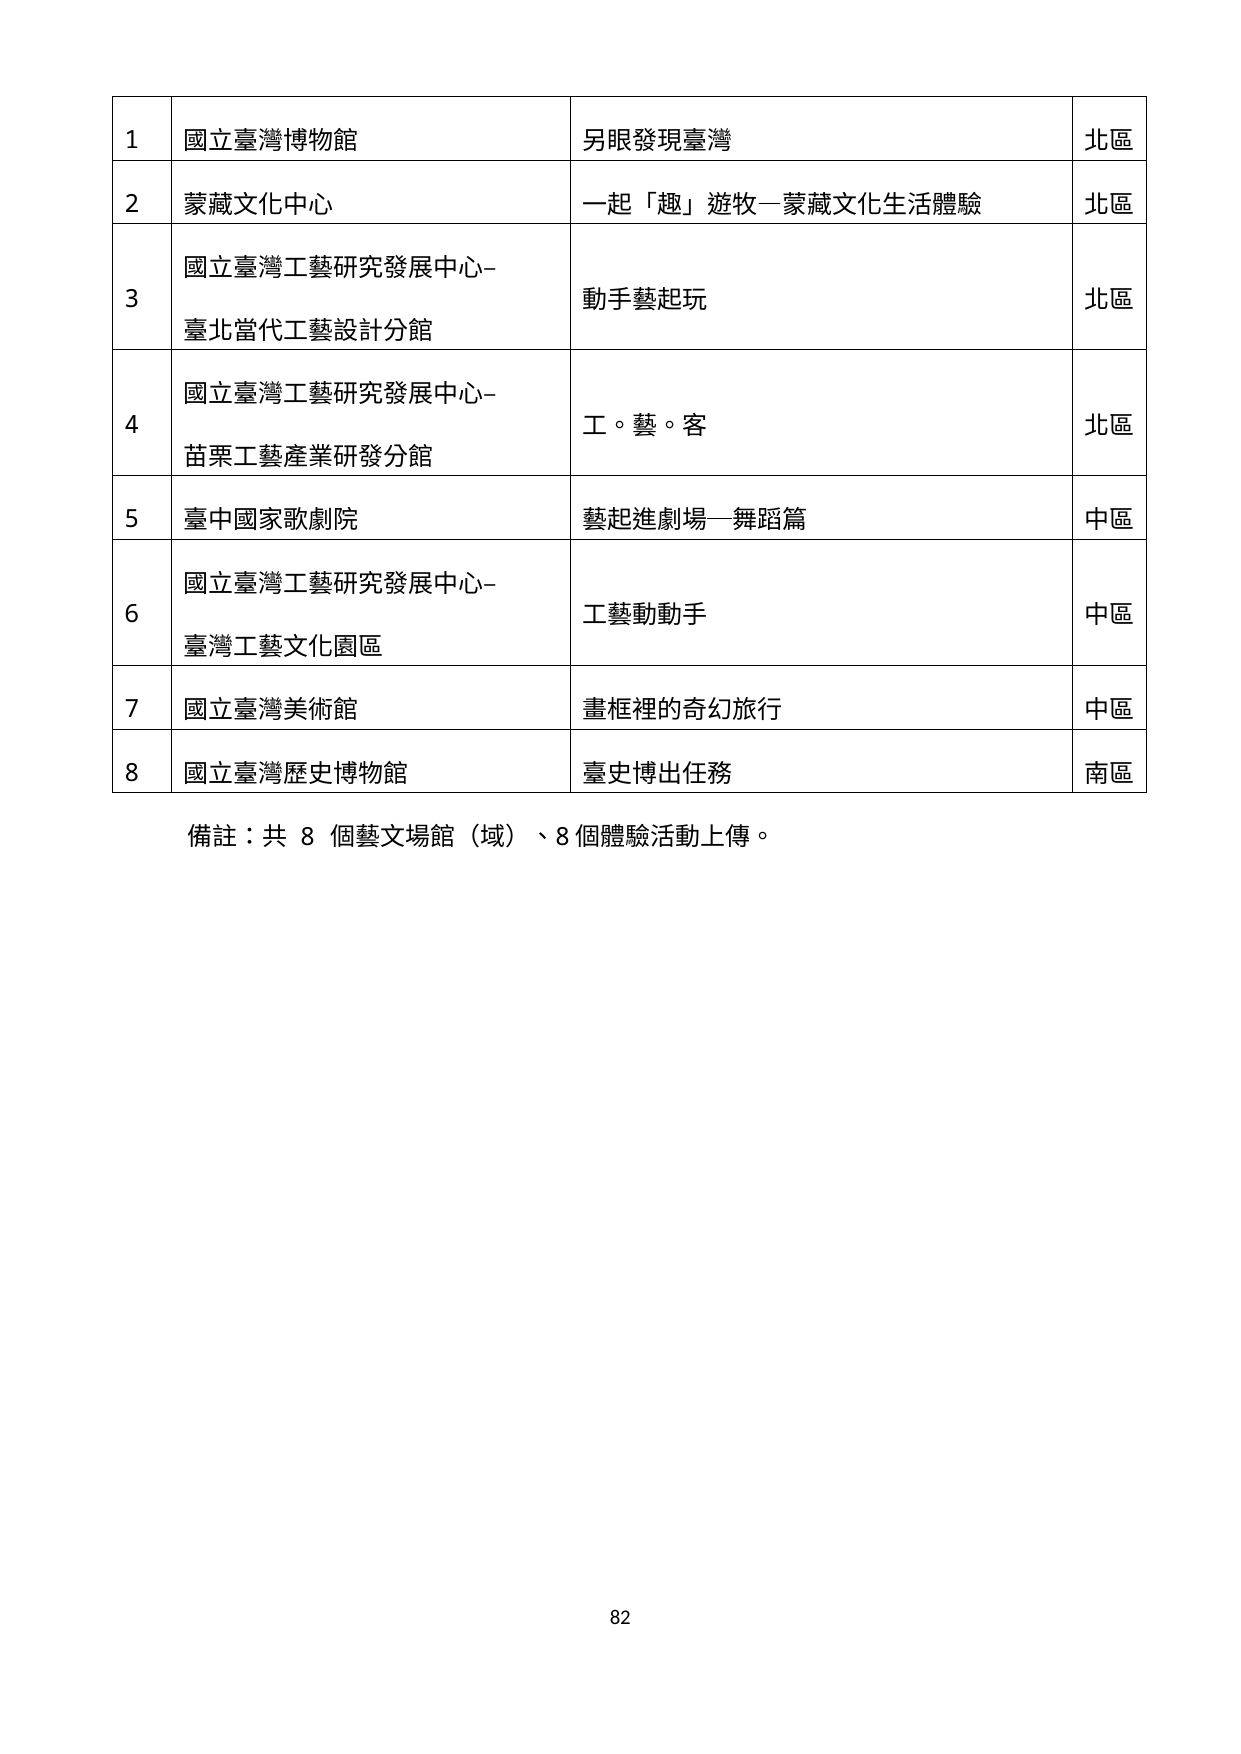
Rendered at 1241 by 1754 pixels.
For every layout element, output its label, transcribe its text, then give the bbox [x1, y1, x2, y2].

table_cell 北區 [1073, 161, 1146, 223]
table_cell 工。藝。客 [571, 350, 1072, 475]
table_cell 另眼發現臺灣 [571, 97, 1072, 160]
table_cell 8 [113, 730, 171, 792]
table_cell 一起「趣」遊牧—蒙藏文化生活體驗 [571, 161, 1072, 223]
table_cell 中區 [1073, 540, 1146, 665]
table_cell 藝起進劇場─舞蹈篇 [571, 476, 1072, 539]
table_cell 北區 [1073, 224, 1146, 349]
table_cell 北區 [1073, 97, 1146, 160]
text 備註：共 8 個藝文場館（域）、8個體驗活動上傳。 [187, 793, 1053, 856]
table_cell 國立臺灣工藝研究發展中心– 臺灣工藝文化園區 [172, 540, 570, 665]
table_cell 臺史博出任務 [571, 730, 1072, 792]
table_cell 南區 [1073, 730, 1146, 792]
table_cell 北區 [1073, 350, 1146, 475]
table_cell 國立臺灣美術館 [172, 666, 570, 728]
table_cell 中區 [1073, 476, 1146, 539]
table_cell 中區 [1073, 666, 1146, 728]
table_cell 畫框裡的奇幻旅行 [571, 666, 1072, 728]
table_cell 工藝動動手 [571, 540, 1072, 665]
table_cell 國立臺灣博物館 [172, 97, 570, 160]
table_cell 蒙藏文化中心 [172, 161, 570, 223]
table_cell 國立臺灣歷史博物館 [172, 730, 570, 792]
table_cell 國立臺灣工藝研究發展中心– 苗栗工藝產業研發分館 [172, 350, 570, 475]
table_cell 1 [113, 97, 171, 160]
table_cell 5 [113, 476, 171, 539]
table_cell 國立臺灣工藝研究發展中心– 臺北當代工藝設計分館 [172, 224, 570, 349]
table_cell 4 [113, 350, 171, 475]
table_cell 6 [113, 540, 171, 665]
table_cell 臺中國家歌劇院 [172, 476, 570, 539]
table_cell 7 [113, 666, 171, 728]
table_cell 動手藝起玩 [571, 224, 1072, 349]
table_cell 2 [113, 161, 171, 223]
table_cell 3 [113, 224, 171, 349]
